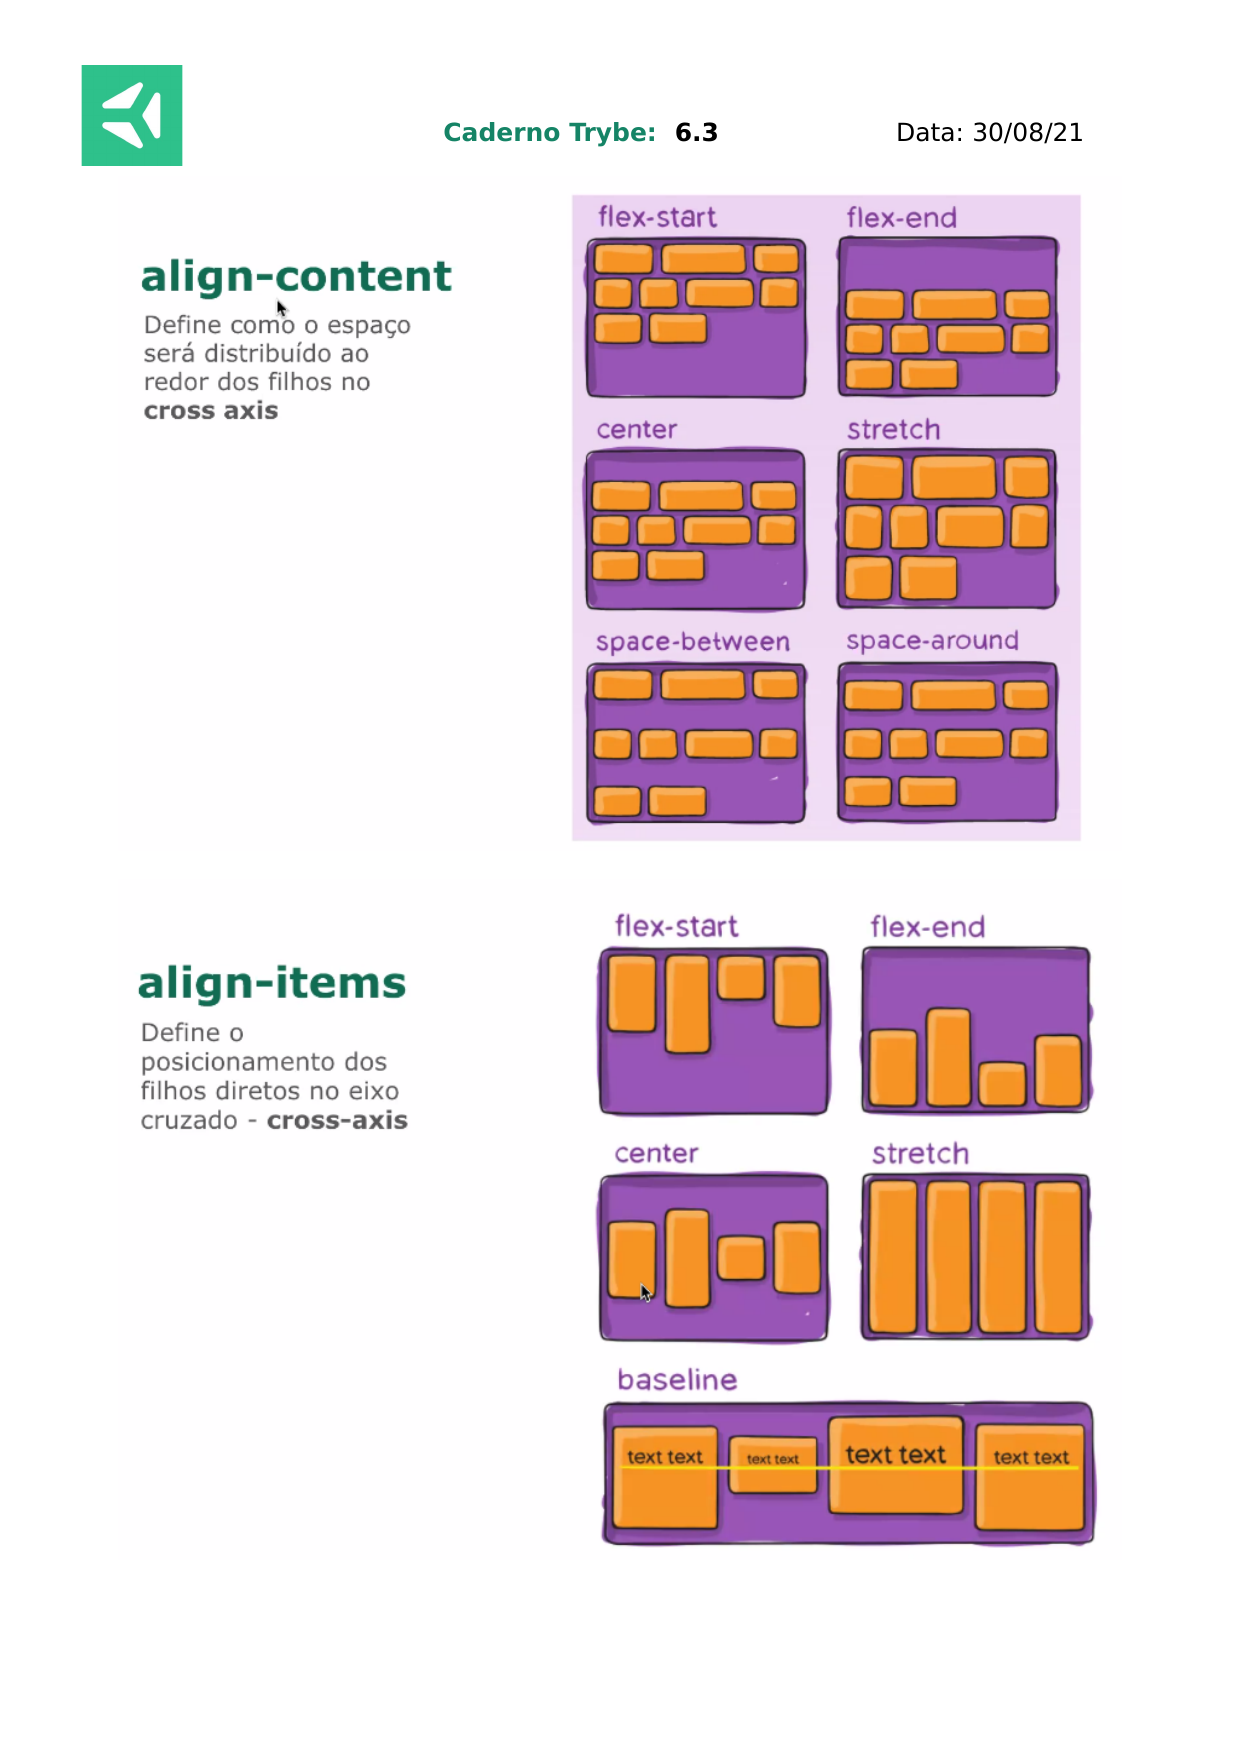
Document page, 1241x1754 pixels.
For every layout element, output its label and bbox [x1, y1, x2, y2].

picture [118, 879, 1123, 1560]
picture [118, 176, 1123, 851]
picture [81, 65, 183, 166]
